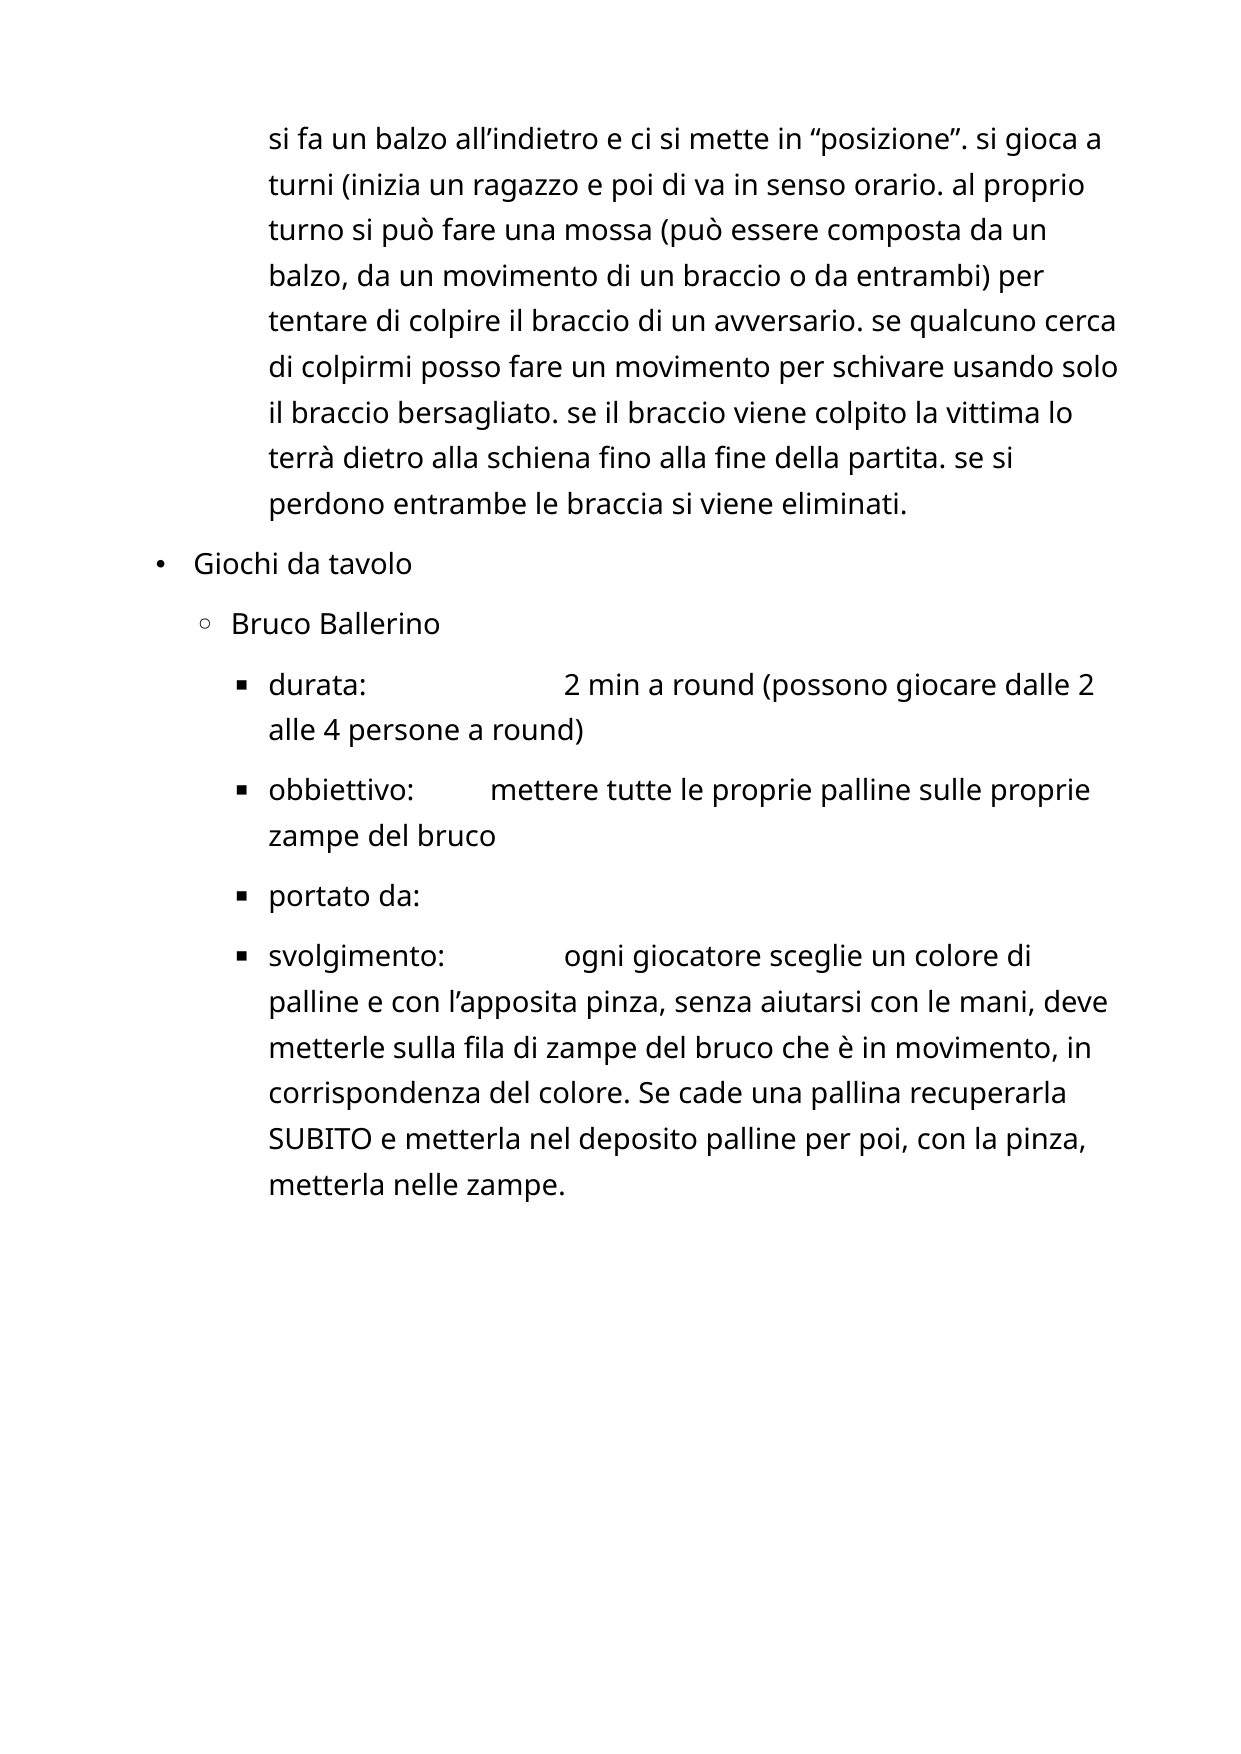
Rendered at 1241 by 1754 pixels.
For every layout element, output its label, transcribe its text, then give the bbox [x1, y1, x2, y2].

list Bruco Ballerino [193, 603, 1122, 643]
list portato da: [231, 875, 1122, 915]
list Giochi da tavolo [156, 543, 1122, 583]
list durata: 2 min a round (possono giocare dalle 2 alle 4 persone a round) [231, 664, 1122, 749]
list obbiettivo: mettere tutte le proprie palline sulle proprie zampe del bruco [231, 769, 1122, 855]
list svolgimento: ogni giocatore sceglie un colore di palline e con l’apposita pinza, senza aiutarsi con le mani, deve metterle sulla fila di zampe del bruco che è in movimento, in corrispondenza del colore. Se cade una pallina recuperarla SUBITO e metterla nel deposito palline per poi, con la pinza, metterla nelle zampe. [231, 936, 1122, 1203]
list si fa un balzo all’indietro e ci si mette in “posizione”. si gioca a turni (inizia un ragazzo e poi di va in senso orario. al proprio turno si può fare una mossa (può essere composta da un balzo, da un movimento di un braccio o da entrambi) per tentare di colpire il braccio di un avversario. se qualcuno cerca di colpirmi posso fare un movimento per schivare usando solo il braccio bersagliato. se il braccio viene colpito la vittima lo terrà dietro alla schiena fino alla fine della partita. se si perdono entrambe le braccia si viene eliminati. [231, 118, 1122, 523]
